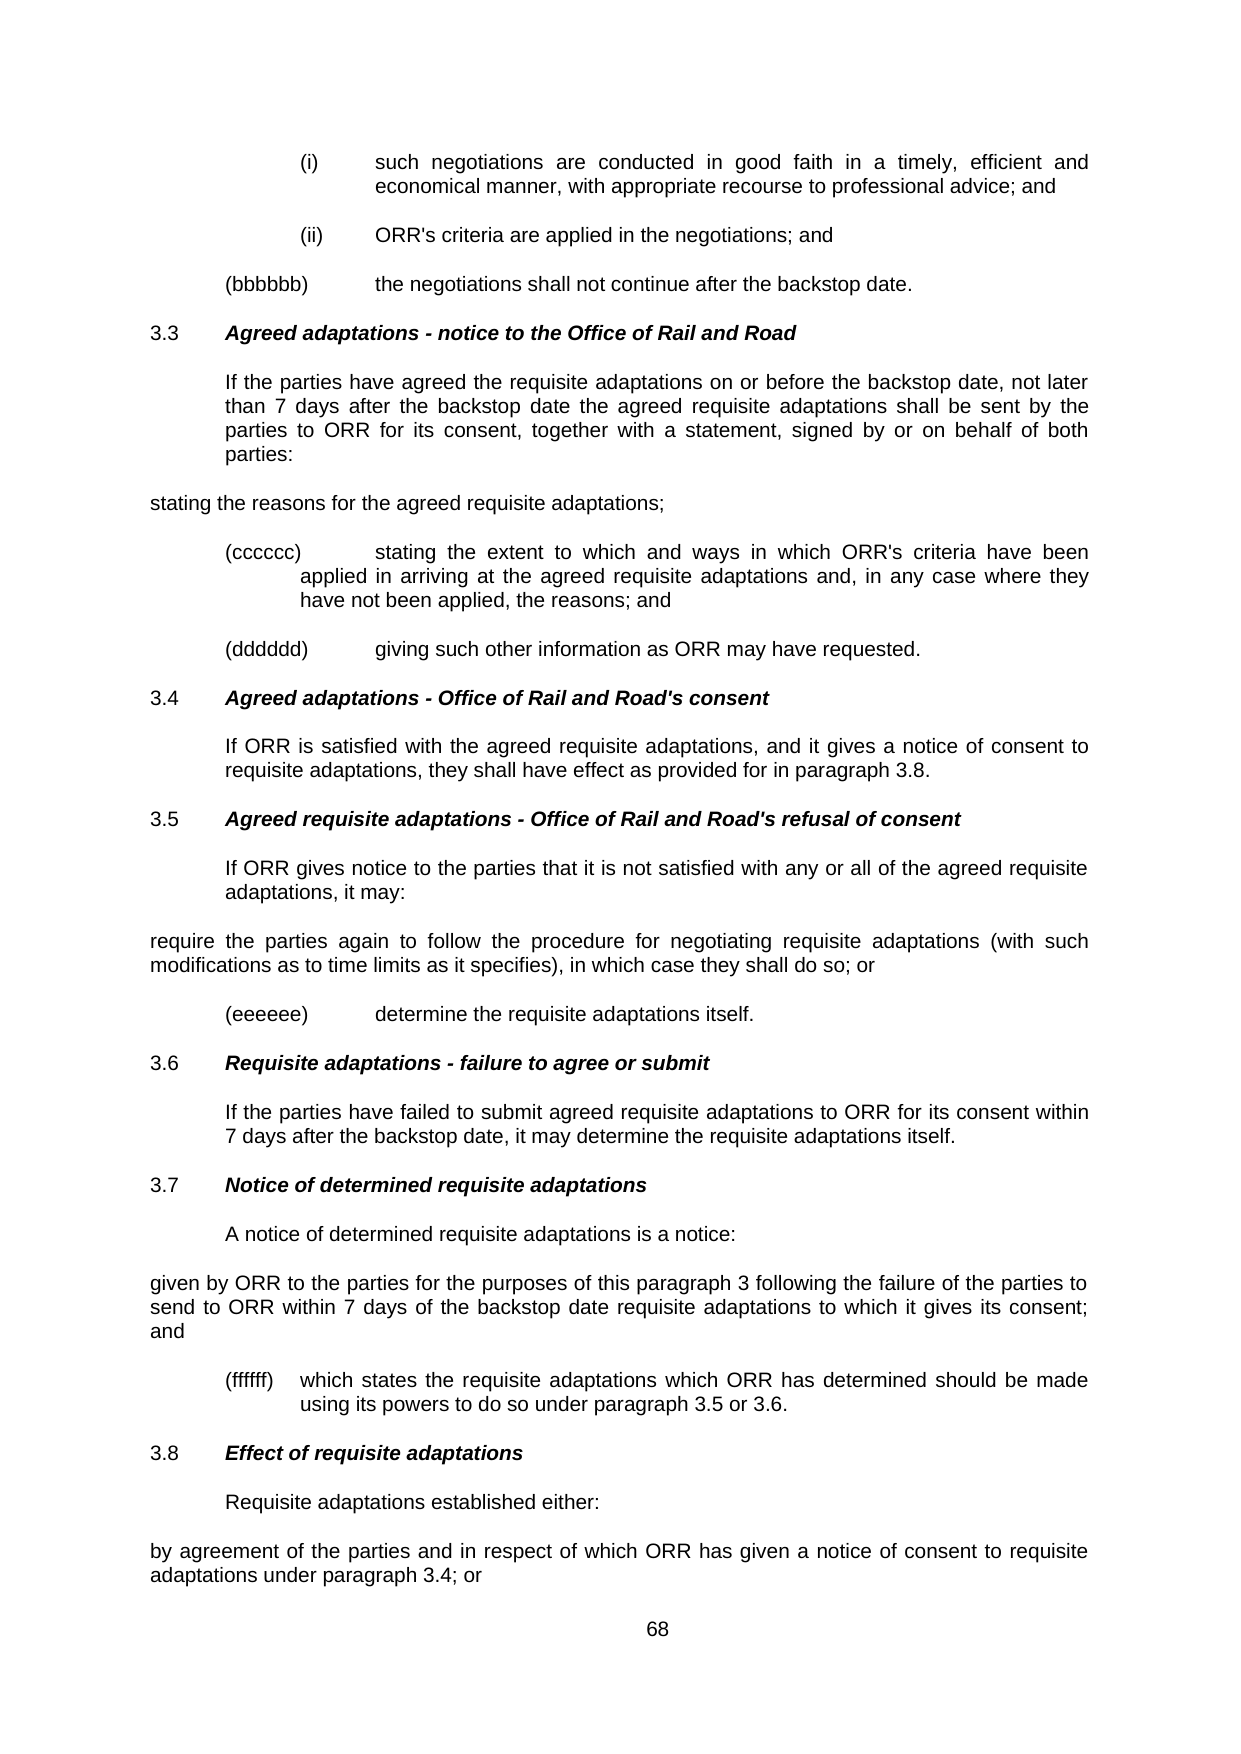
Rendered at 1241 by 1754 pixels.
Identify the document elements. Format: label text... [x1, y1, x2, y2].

text If the parties have failed to submit agreed requisite adaptations to ORR for its consent within 7 days after the backstop date, it may determine the requisite adaptations itself. [225, 1100, 1090, 1148]
text Requisite adaptations established either: [225, 1489, 1090, 1513]
subtitle which states the requisite adaptations which ORR has determined should be made using its powers to do so under paragraph 3.5 or 3.6. [225, 1368, 1090, 1416]
list Requisite adaptations - failure to agree or submit [150, 1051, 1090, 1075]
list Agreed adaptations - Office of Rail and Road's consent [150, 685, 1090, 709]
list Agreed requisite adaptations - Office of Rail and Road's refusal of consent [150, 807, 1090, 831]
subtitle the negotiations shall not continue after the backstop date. [225, 272, 1090, 296]
subtitle stating the reasons for the agreed requisite adaptations; [150, 491, 1090, 514]
subtitle given by ORR to the parties for the purposes of this paragraph 3 following the failure of the parties to send to ORR within 7 days of the backstop date requisite adaptations to which it gives its consent; and [150, 1271, 1090, 1343]
subtitle giving such other information as ORR may have requested. [225, 636, 1090, 660]
text A notice of determined requisite adaptations is a notice: [225, 1222, 1090, 1246]
subtitle stating the extent to which and ways in which ORR's criteria have been applied in arriving at the agreed requisite adaptations and, in any case where they have not been applied, the reasons; and [225, 539, 1090, 611]
list Effect of requisite adaptations [150, 1441, 1090, 1464]
subtitle such negotiations are conducted in good faith in a timely, efficient and economical manner, with appropriate recourse to professional advice; and [300, 150, 1090, 198]
subtitle by agreement of the parties and in respect of which ORR has given a notice of consent to requisite adaptations under paragraph 3.4; or [150, 1538, 1090, 1586]
subtitle ORR's criteria are applied in the negotiations; and [300, 223, 1090, 247]
subtitle require the parties again to follow the procedure for negotiating requisite adaptations (with such modifications as to time limits as it specifies), in which case they shall do so; or [150, 929, 1090, 977]
list Notice of determined requisite adaptations [150, 1173, 1090, 1197]
list Agreed adaptations - notice to the Office of Rail and Road [150, 321, 1090, 345]
text If ORR is satisfied with the agreed requisite adaptations, and it gives a notice of consent to requisite adaptations, they shall have effect as provided for in paragraph 3.8. [225, 734, 1090, 782]
text If ORR gives notice to the parties that it is not satisfied with any or all of the agreed requisite adaptations, it may: [225, 856, 1090, 904]
subtitle determine the requisite adaptations itself. [225, 1002, 1090, 1026]
text If the parties have agreed the requisite adaptations on or before the backstop date, not later than 7 days after the backstop date the agreed requisite adaptations shall be sent by the parties to ORR for its consent, together with a statement, signed by or on behalf of both parties: [225, 370, 1090, 466]
